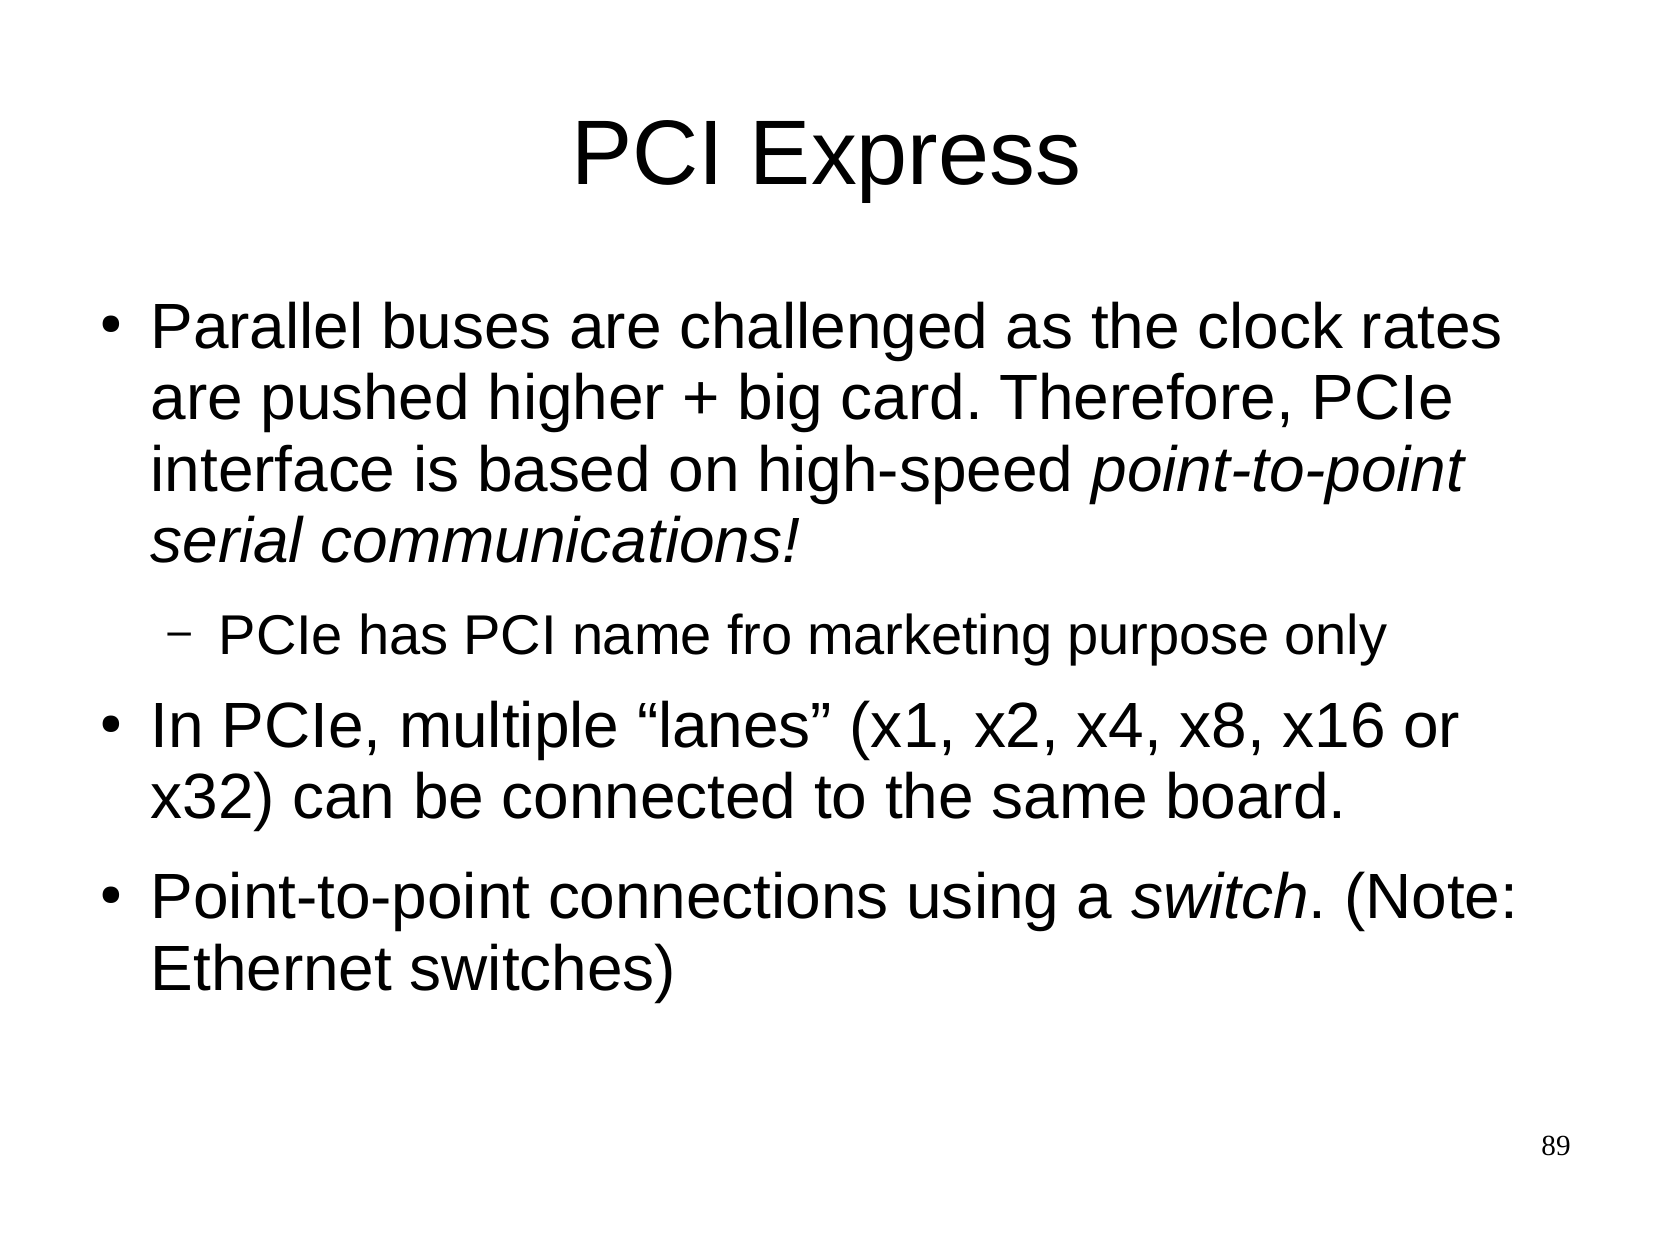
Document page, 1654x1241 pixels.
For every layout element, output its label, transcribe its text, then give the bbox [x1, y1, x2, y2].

list Parallel buses are challenged as the clock rates are pushed higher + big card. Therefore, PCIe interface is based on high-speed point-to-point serial communications! PCIe has PCI name fro marketing purpose only In PCIe, multiple “lanes” (x1, x2, x4, x8, x16 or x32) can be connected to the same board. Point-to-point connections using a switch. (Note: Ethernet switches) [82, 290, 1538, 1010]
title PCI Express [82, 49, 1571, 257]
